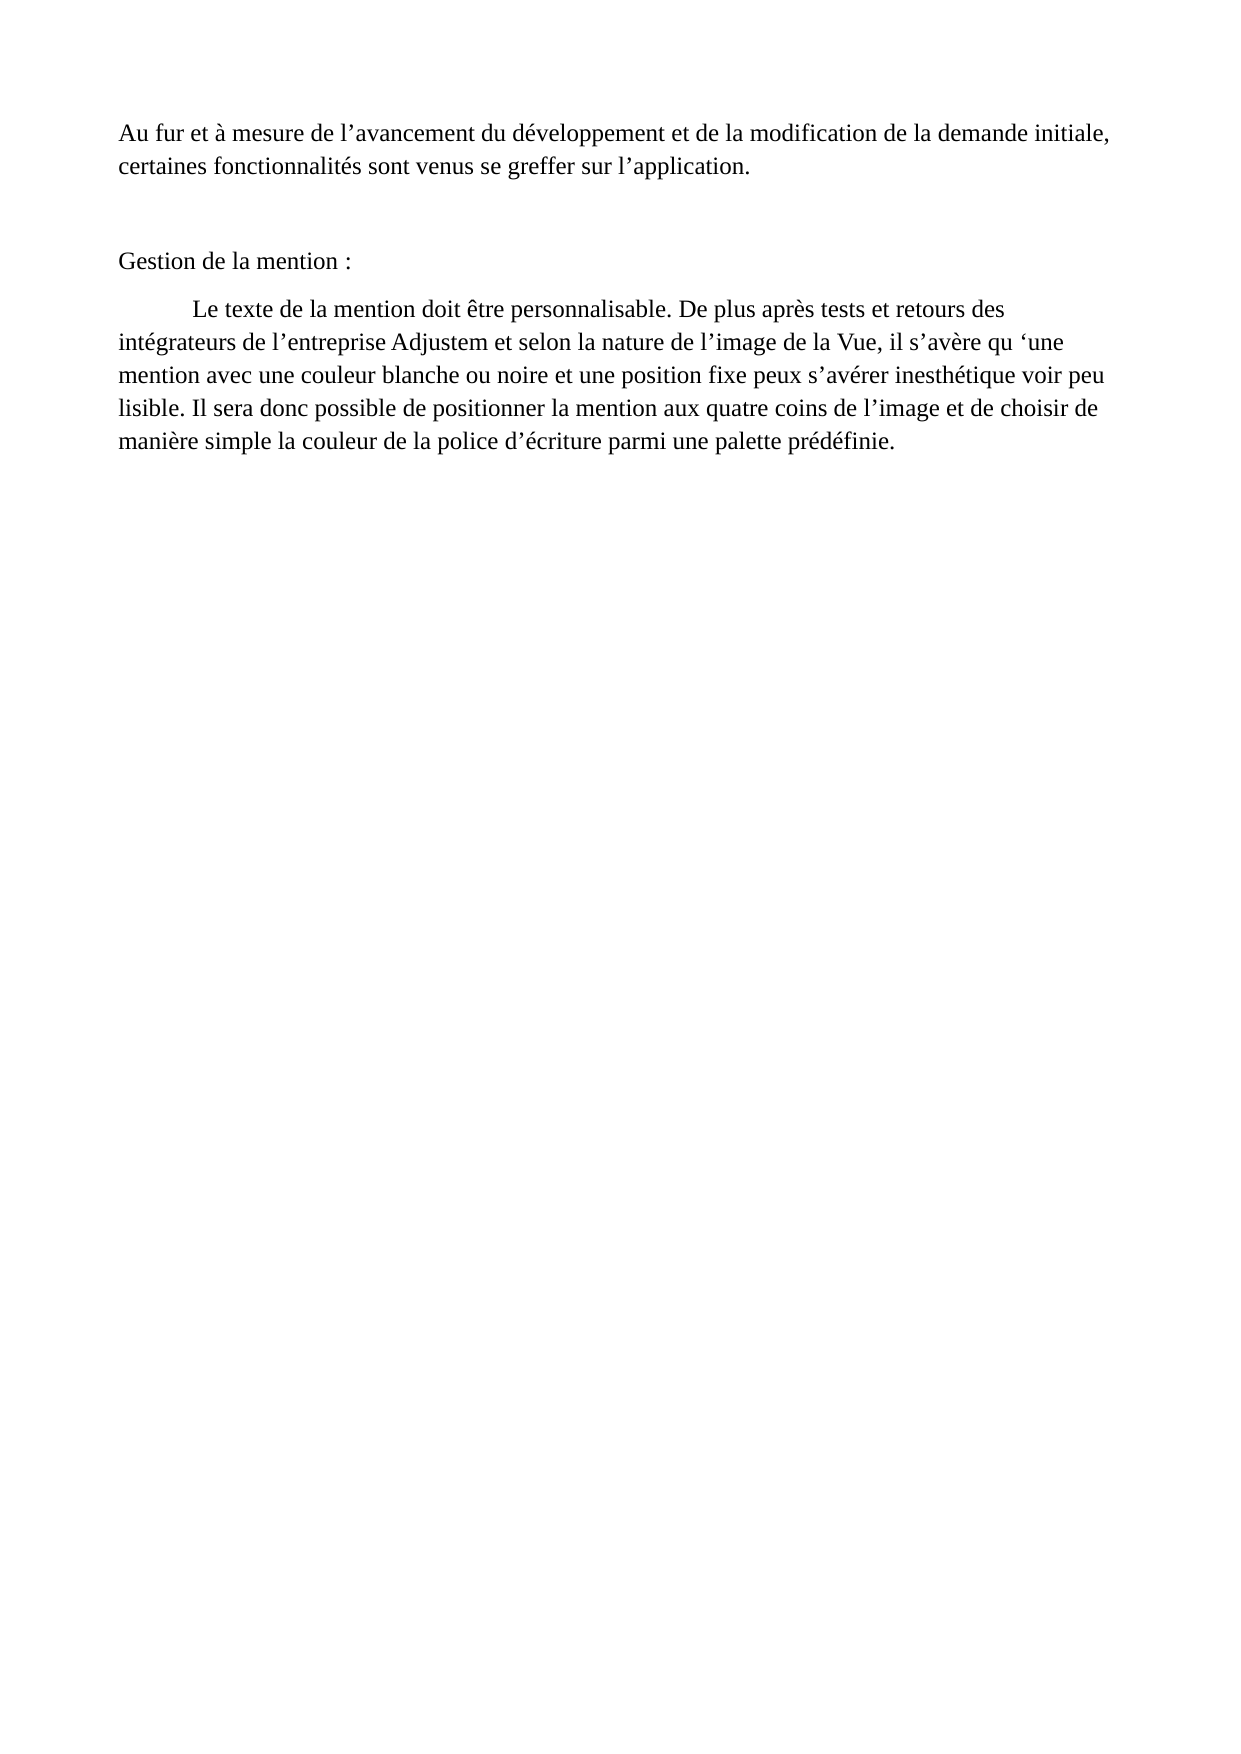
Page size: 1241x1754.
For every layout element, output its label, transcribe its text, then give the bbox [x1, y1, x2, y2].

text Gestion de la mention : [118, 246, 1122, 275]
text Au fur et à mesure de l’avancement du développement et de la modification de la demande initiale, certaines fonctionnalités sont venus se greffer sur l’application. [118, 118, 1122, 180]
text Le texte de la mention doit être personnalisable. De plus après tests et retours des intégrateurs de l’entreprise Adjustem et selon la nature de l’image de la Vue, il s’avère qu ‘une mention avec une couleur blanche ou noire et une position fixe peux s’avérer inesthétique voir peu lisible. Il sera donc possible de positionner la mention aux quatre coins de l’image et de choisir de manière simple la couleur de la police d’écriture parmi une palette prédéfinie. [118, 294, 1122, 455]
